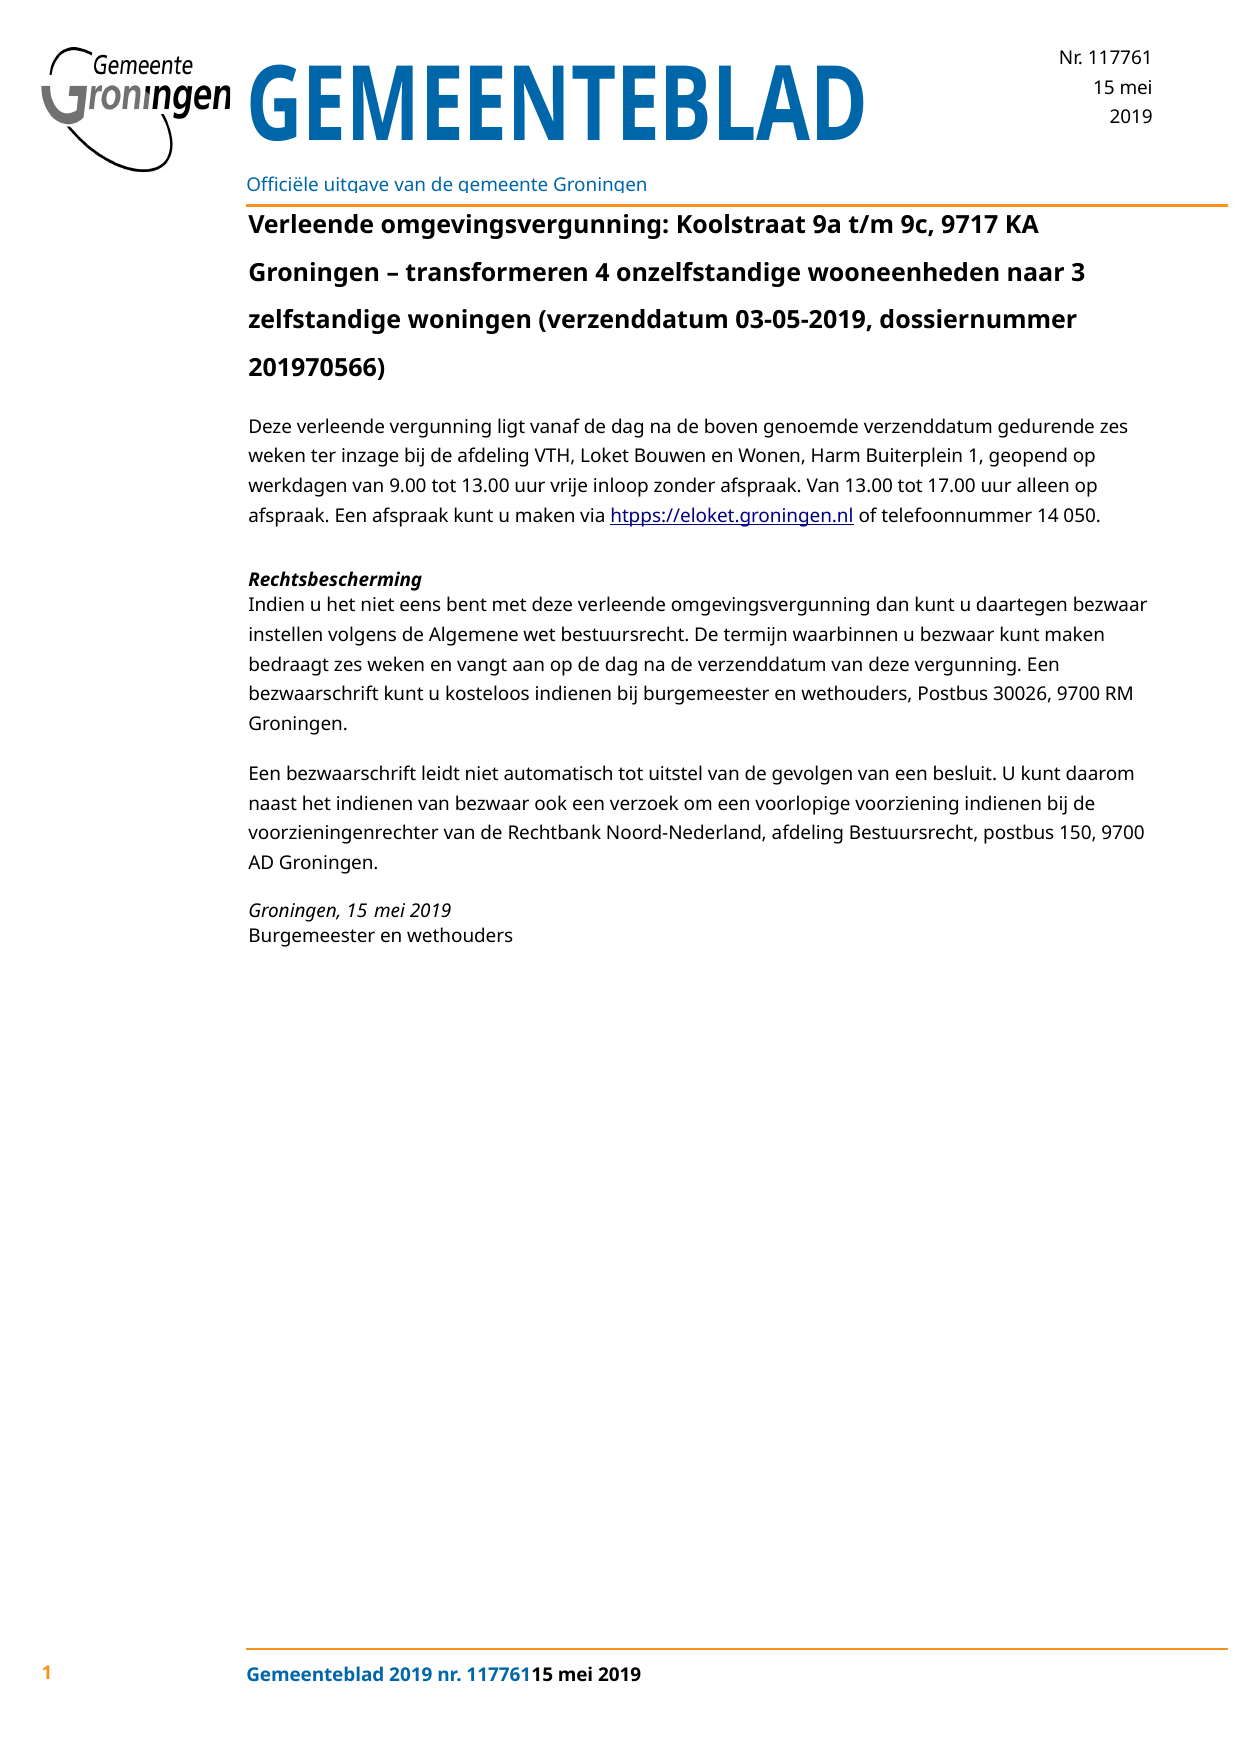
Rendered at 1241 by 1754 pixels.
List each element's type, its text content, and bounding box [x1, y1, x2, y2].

picture [41, 47, 231, 172]
text Rechtsbescherming [248, 566, 1152, 592]
text Deze verleende vergunning ligt vanaf de dag na de boven genoemde verzenddatum gedurende zes weken ter inzage bij de afdeling VTH, Loket Bouwen en Wonen, Harm Buiterplein 1, geopend op werkdagen van 9.00 tot 13.00 uur vrije inloop zonder afspraak. Van 13.00 tot 17.00 uur alleen op afspraak. Een afspraak kunt u maken via htpps://eloket.groningen.nl of telefoonnummer 14 050. [248, 413, 1152, 528]
text Burgemeester en wethouders [248, 923, 1152, 948]
text Verleende omgevingsvergunning: Koolstraat 9a t/m 9c, 9717 KA Groningen – transformeren 4 onzelfstandige wooneenheden naar 3 zelfstandige woningen (verzenddatum 03-05-2019, dossiernummer 201970566) [248, 207, 1152, 384]
text Indien u het niet eens bent met deze verleende omgevingsvergunning dan kunt u daartegen bezwaar instellen volgens de Algemene wet bestuursrecht. De termijn waarbinnen u bezwaar kunt maken bedraagt zes weken en vangt aan op de dag na de verzenddatum van deze vergunning. Een bezwaarschrift kunt u kosteloos indienen bij burgemeester en wethouders, Postbus 30026, 9700 RM Groningen. [248, 592, 1152, 736]
text Groningen, 15 mei 2019 [248, 897, 1152, 923]
text Een bezwaarschrift leidt niet automatisch tot uitstel van de gevolgen van een besluit. U kunt daarom naast het indienen van bezwaar ook een verzoek om een voorlopige voorziening indienen bij de voorzieningenrechter van de Rechtbank Noord-Nederland, afdeling Bestuursrecht, postbus 150, 9700 AD Groningen. [248, 760, 1152, 875]
